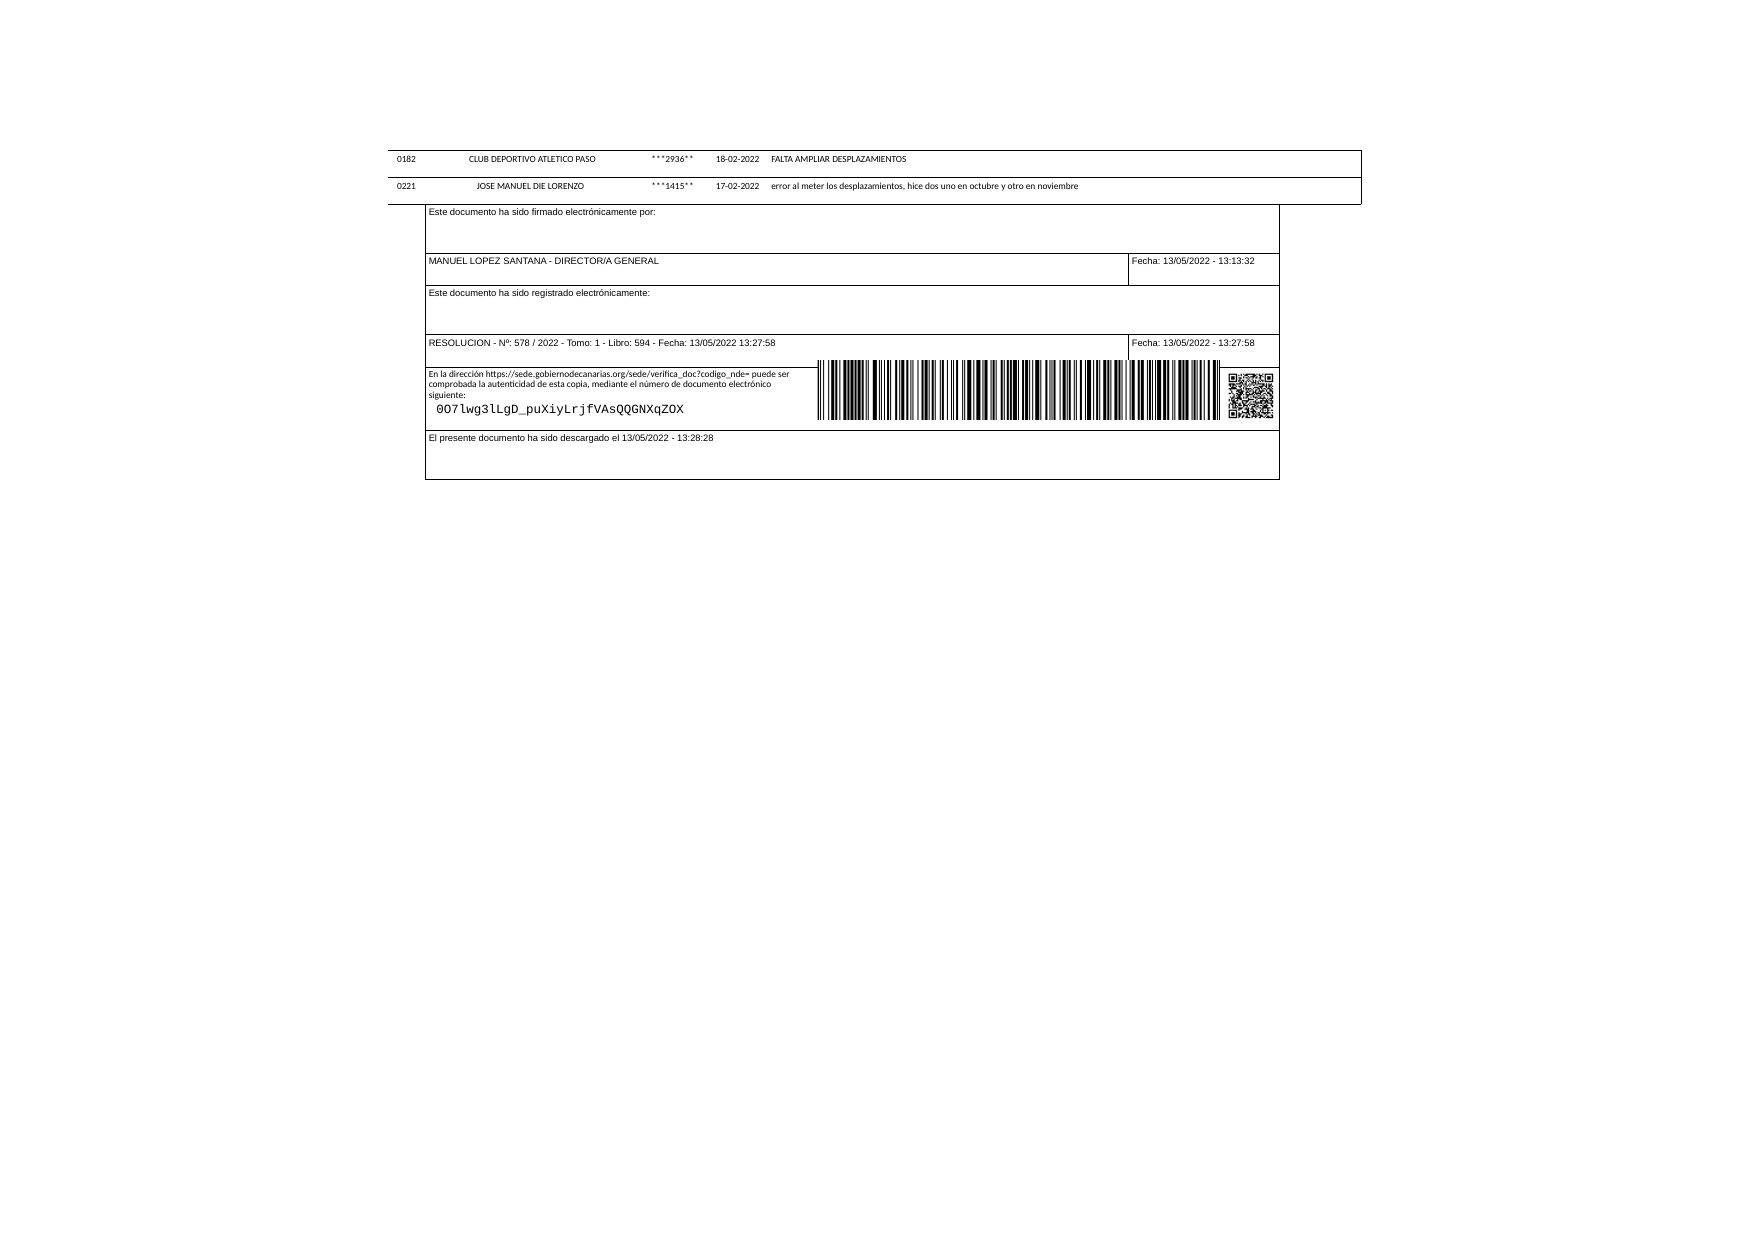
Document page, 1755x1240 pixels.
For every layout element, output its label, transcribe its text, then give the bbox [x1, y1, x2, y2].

table_cell [1280, 205, 1361, 253]
table_cell 17-02-2022 [705, 178, 770, 203]
table_cell [388, 334, 425, 367]
table_cell [388, 205, 425, 253]
table_cell [388, 285, 425, 334]
table_cell [1280, 285, 1361, 334]
table_cell ***2936** [640, 151, 705, 177]
table_cell [1280, 334, 1361, 367]
table_cell JOSE MANUEL DIE LORENZO [425, 178, 640, 203]
table_cell MANUEL LOPEZ SANTANA - DIRECTOR/A GENERAL [426, 254, 1128, 285]
table_cell [1129, 286, 1279, 334]
table_cell Fecha: 13/05/2022 - 13:27:58 [1129, 335, 1279, 367]
table_cell ***1415** [640, 178, 705, 203]
table_cell [1280, 430, 1361, 479]
table_cell El presente documento ha sido descargado el 13/05/2022 - 13:28:28 [426, 431, 1128, 479]
table_cell [1129, 205, 1279, 253]
table_cell RESOLUCION - Nº: 578 / 2022 - Tomo: 1 - Libro: 594 - Fecha: 13/05/2022 13:27:58 [426, 335, 1128, 367]
table_cell [388, 253, 425, 285]
table_cell [388, 367, 425, 430]
table_cell Este documento ha sido registrado electrónicamente: [426, 286, 1128, 334]
table_cell FALTA AMPLIAR DESPLAZAMIENTOS [770, 151, 1361, 177]
table_cell 0182 [388, 151, 425, 177]
table_cell Este documento ha sido firmado electrónicamente por: [426, 205, 1128, 253]
table_cell 0221 [388, 178, 425, 203]
table_cell [1280, 367, 1361, 430]
table_cell error al meter los desplazamientos, hice dos uno en octubre y otro en noviembre [770, 178, 1361, 203]
table_cell En la dirección https://sede.gobiernodecanarias.org/sede/verifica_doc?codigo_nde= puede ser comprobada la autenticidad de esta copia, mediante el número de documento electrónico siguiente: 0O7lwg3lLgD_puXiyLrjfVAsQQGNXqZOX [426, 368, 1128, 430]
table_cell CLUB DEPORTIVO ATLETICO PASO [425, 151, 640, 177]
table_cell Fecha: 13/05/2022 - 13:13:32 [1129, 254, 1279, 285]
table_cell 18-02-2022 [705, 151, 770, 177]
table_cell [388, 430, 425, 479]
table_cell [1280, 253, 1361, 285]
table_cell [1129, 368, 1279, 430]
table_cell [1129, 431, 1279, 479]
